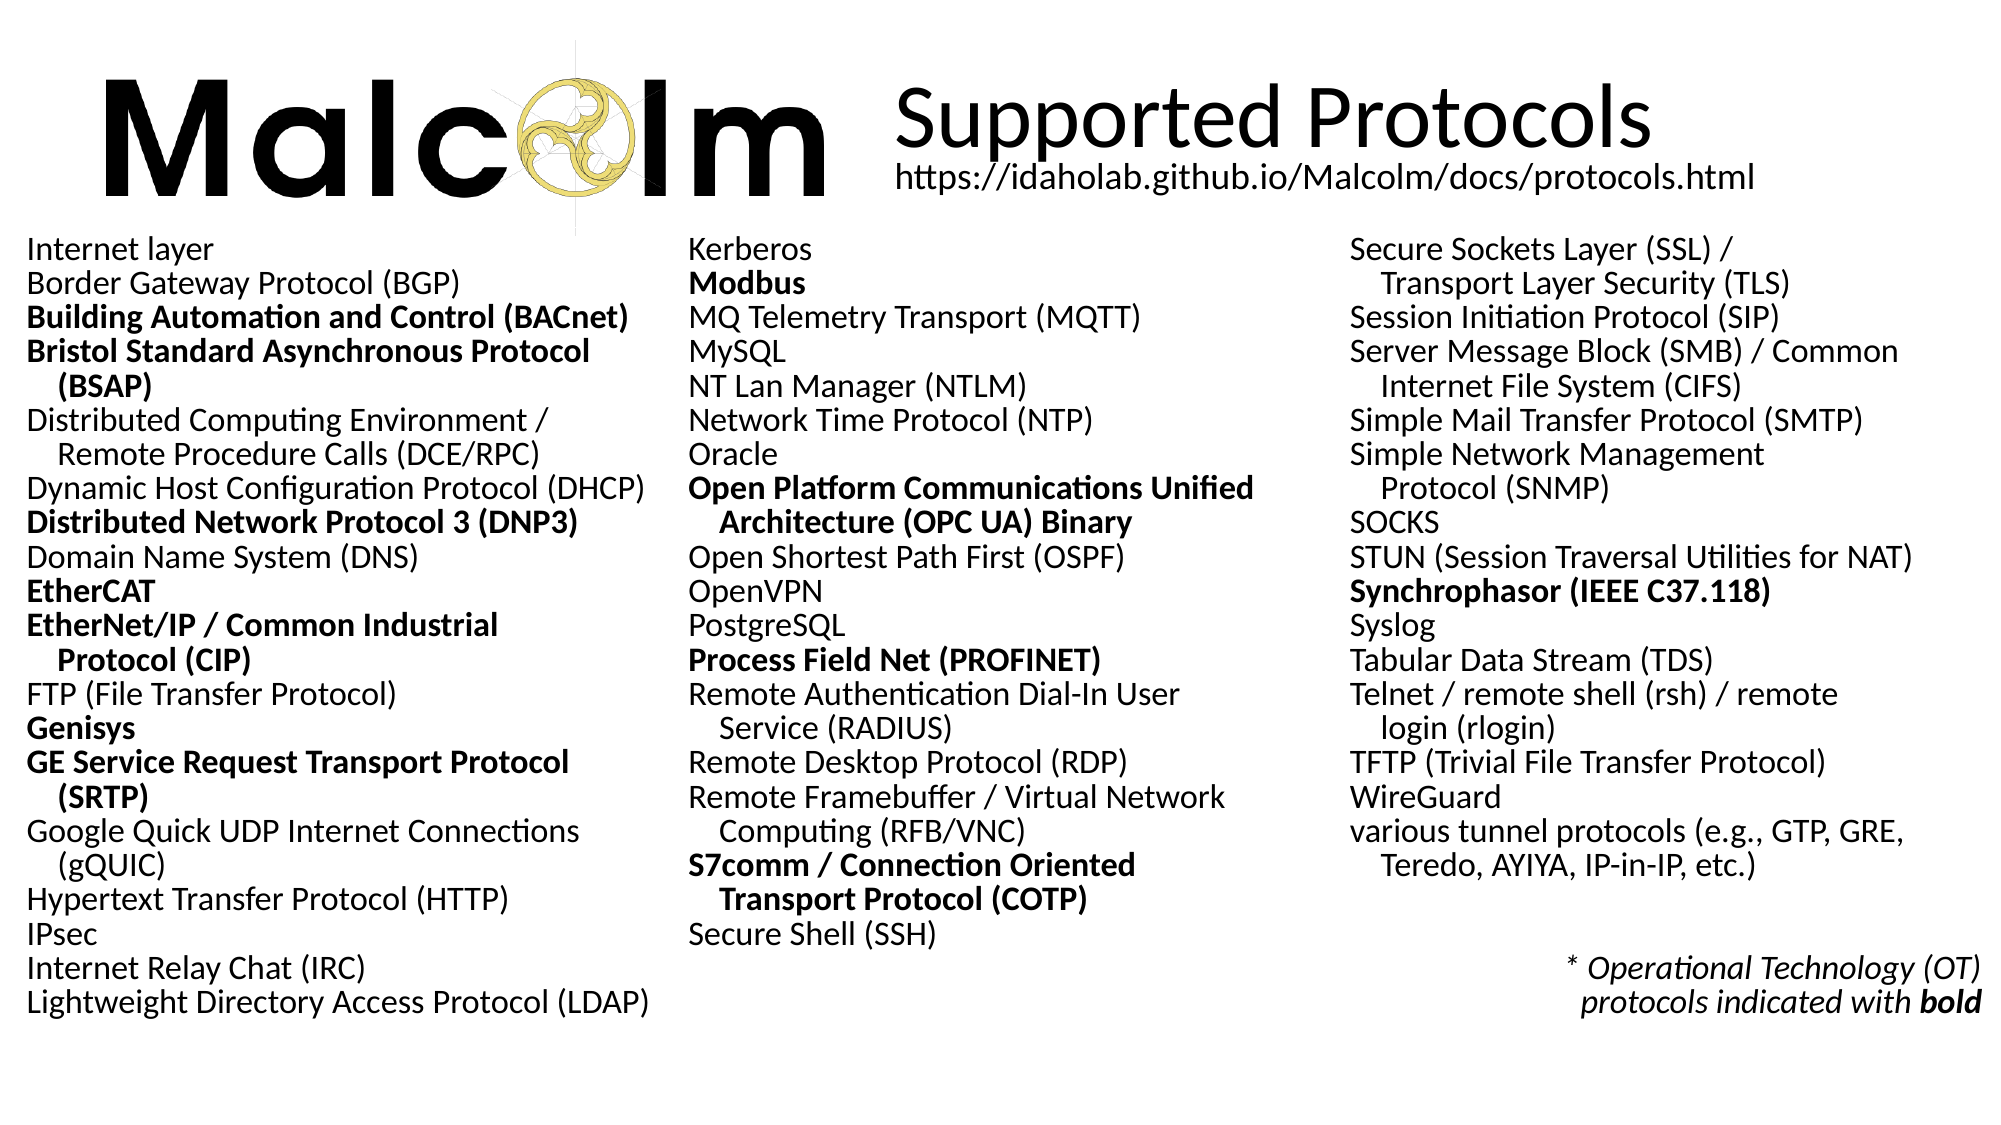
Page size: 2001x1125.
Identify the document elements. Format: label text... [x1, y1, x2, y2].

title Supported Protocols [879, 59, 1859, 177]
table_header Kerberos Modbus MQ Telemetry Transport (MQTT) MySQL NT Lan Manager (NTLM) Network Time Protocol (NTP) Oracle Open Platform Communications Unified Architecture (OPC UA) Binary Open Shortest Path First (OSPF) OpenVPN PostgreSQL Process Field Net (PROFINET) Remote Authentication Dial-In User Service (RADIUS) Remote Desktop Protocol (RDP) Remote Framebuffer / Virtual Network Computing (RFB/VNC) S7comm / Connection Oriented Transport Protocol (COTP) Secure Shell (SSH) [674, 228, 1335, 1125]
text_box https://idaholab.github.io/Malcolm/docs/protocols.html [879, 177, 1772, 205]
table_header Internet layer Border Gateway Protocol (BGP) Building Automation and Control (BACnet) Bristol Standard Asynchronous Protocol (BSAP) Distributed Computing Environment / Remote Procedure Calls (DCE/RPC) Dynamic Host Configuration Protocol (DHCP) Distributed Network Protocol 3 (DNP3) Domain Name System (DNS) EtherCAT EtherNet/IP / Common Industrial Protocol (CIP) FTP (File Transfer Protocol) Genisys GE Service Request Transport Protocol (SRTP) Google Quick UDP Internet Connections (gQUIC) Hypertext Transfer Protocol (HTTP) IPsec Internet Relay Chat (IRC) Lightweight Directory Access Protocol (LDAP) [13, 228, 673, 1125]
picture [106, 40, 824, 227]
table_header Secure Sockets Layer (SSL) / Transport Layer Security (TLS) Session Initiation Protocol (SIP) Server Message Block (SMB) / Common Internet File System (CIFS) Simple Mail Transfer Protocol (SMTP) Simple Network Management Protocol (SNMP) SOCKS STUN (Session Traversal Utilities for NAT) Synchrophasor (IEEE C37.118) Syslog Tabular Data Stream (TDS) Telnet / remote shell (rsh) / remote login (rlogin) TFTP (Trivial File Transfer Protocol) WireGuard various tunnel protocols (e.g., GTP, GRE, Teredo, AYIYA, IP-in-IP, etc.) * Operational Technology (OT) protocols indicated with bold [1336, 228, 1997, 1125]
